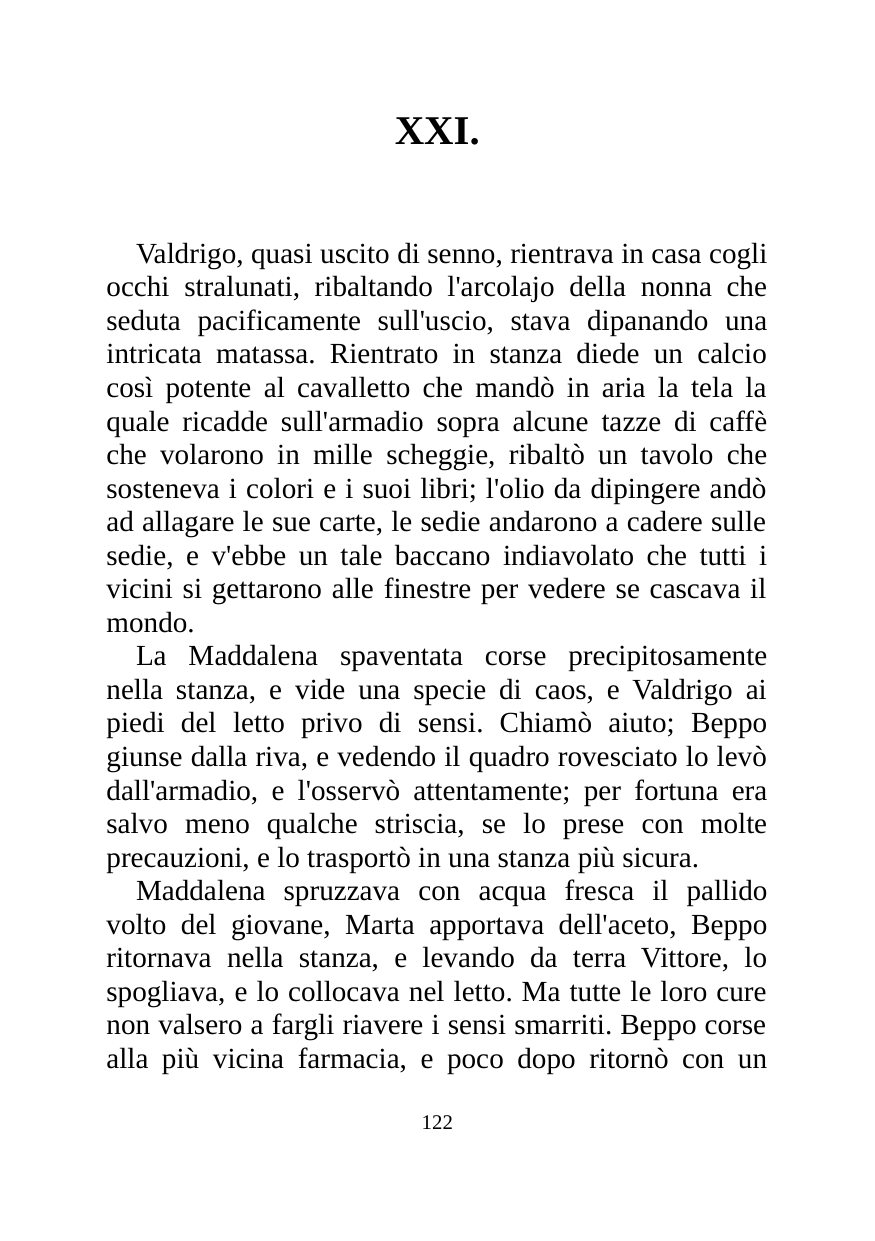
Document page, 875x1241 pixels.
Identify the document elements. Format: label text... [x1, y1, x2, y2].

subtitle XXI. [106, 106, 768, 153]
text La Maddalena spaventata corse precipitosamente nella stanza, e vide una specie di caos, e Valdrigo ai piedi del letto privo di sensi. Chiamò aiuto; Beppo giunse dalla riva, e vedendo il quadro rovesciato lo levò dall'armadio, e l'osservò attentamente; per fortuna era salvo meno qualche striscia, se lo prese con molte precauzioni, e lo trasportò in una stanza più sicura. [106, 638, 768, 873]
text Maddalena spruzzava con acqua fresca il pallido volto del giovane, Marta apportava dell'aceto, Beppo ritornava nella stanza, e levando da terra Vittore, lo spogliava, e lo collocava nel letto. Ma tutte le loro cure non valsero a fargli riavere i sensi smarriti. Beppo corse alla più vicina farmacia, e poco dopo ritornò con un [106, 873, 768, 1074]
text Valdrigo, quasi uscito di senno, rientrava in casa cogli occhi stralunati, ribaltando l'arcolajo della nonna che seduta pacificamente sull'uscio, stava dipanando una intricata matassa. Rientrato in stanza diede un calcio così potente al cavalletto che mandò in aria la tela la quale ricadde sull'armadio sopra alcune tazze di caffè che volarono in mille scheggie, ribaltò un tavolo che sosteneva i colori e i suoi libri; l'olio da dipingere andò ad allagare le sue carte, le sedie andarono a cadere sulle sedie, e v'ebbe un tale baccano indiavolato che tutti i vicini si gettarono alle finestre per vedere se cascava il mondo. [106, 236, 768, 638]
